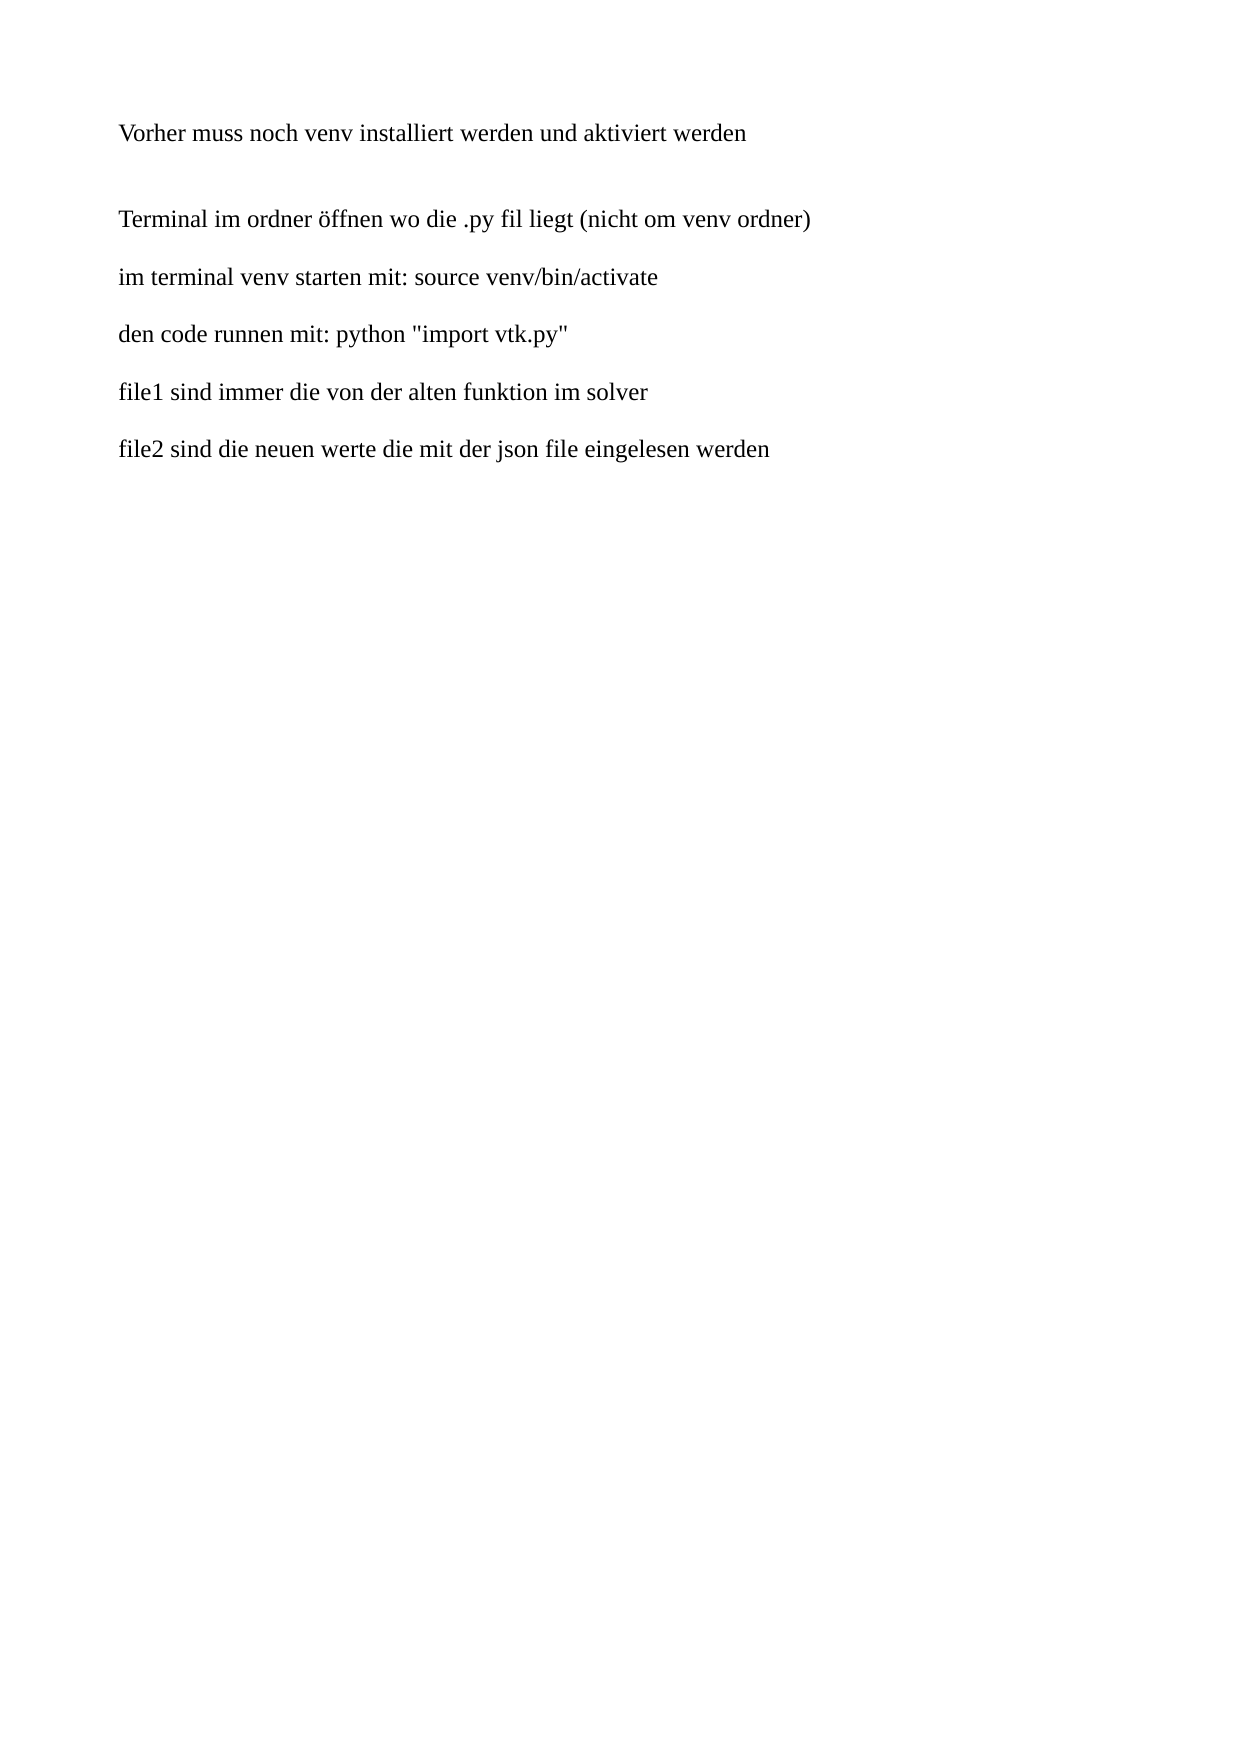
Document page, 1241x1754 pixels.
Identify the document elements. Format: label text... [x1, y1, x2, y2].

text Vorher muss noch venv installiert werden und aktiviert werden [118, 118, 1122, 147]
text file2 sind die neuen werte die mit der json file eingelesen werden [118, 434, 1122, 463]
text im terminal venv starten mit: source venv/bin/activate [118, 262, 1122, 291]
text Terminal im ordner öffnen wo die .py fil liegt (nicht om venv ordner) [118, 204, 1122, 233]
text file1 sind immer die von der alten funktion im solver [118, 377, 1122, 406]
text den code runnen mit: python "import vtk.py" [118, 319, 1122, 348]
